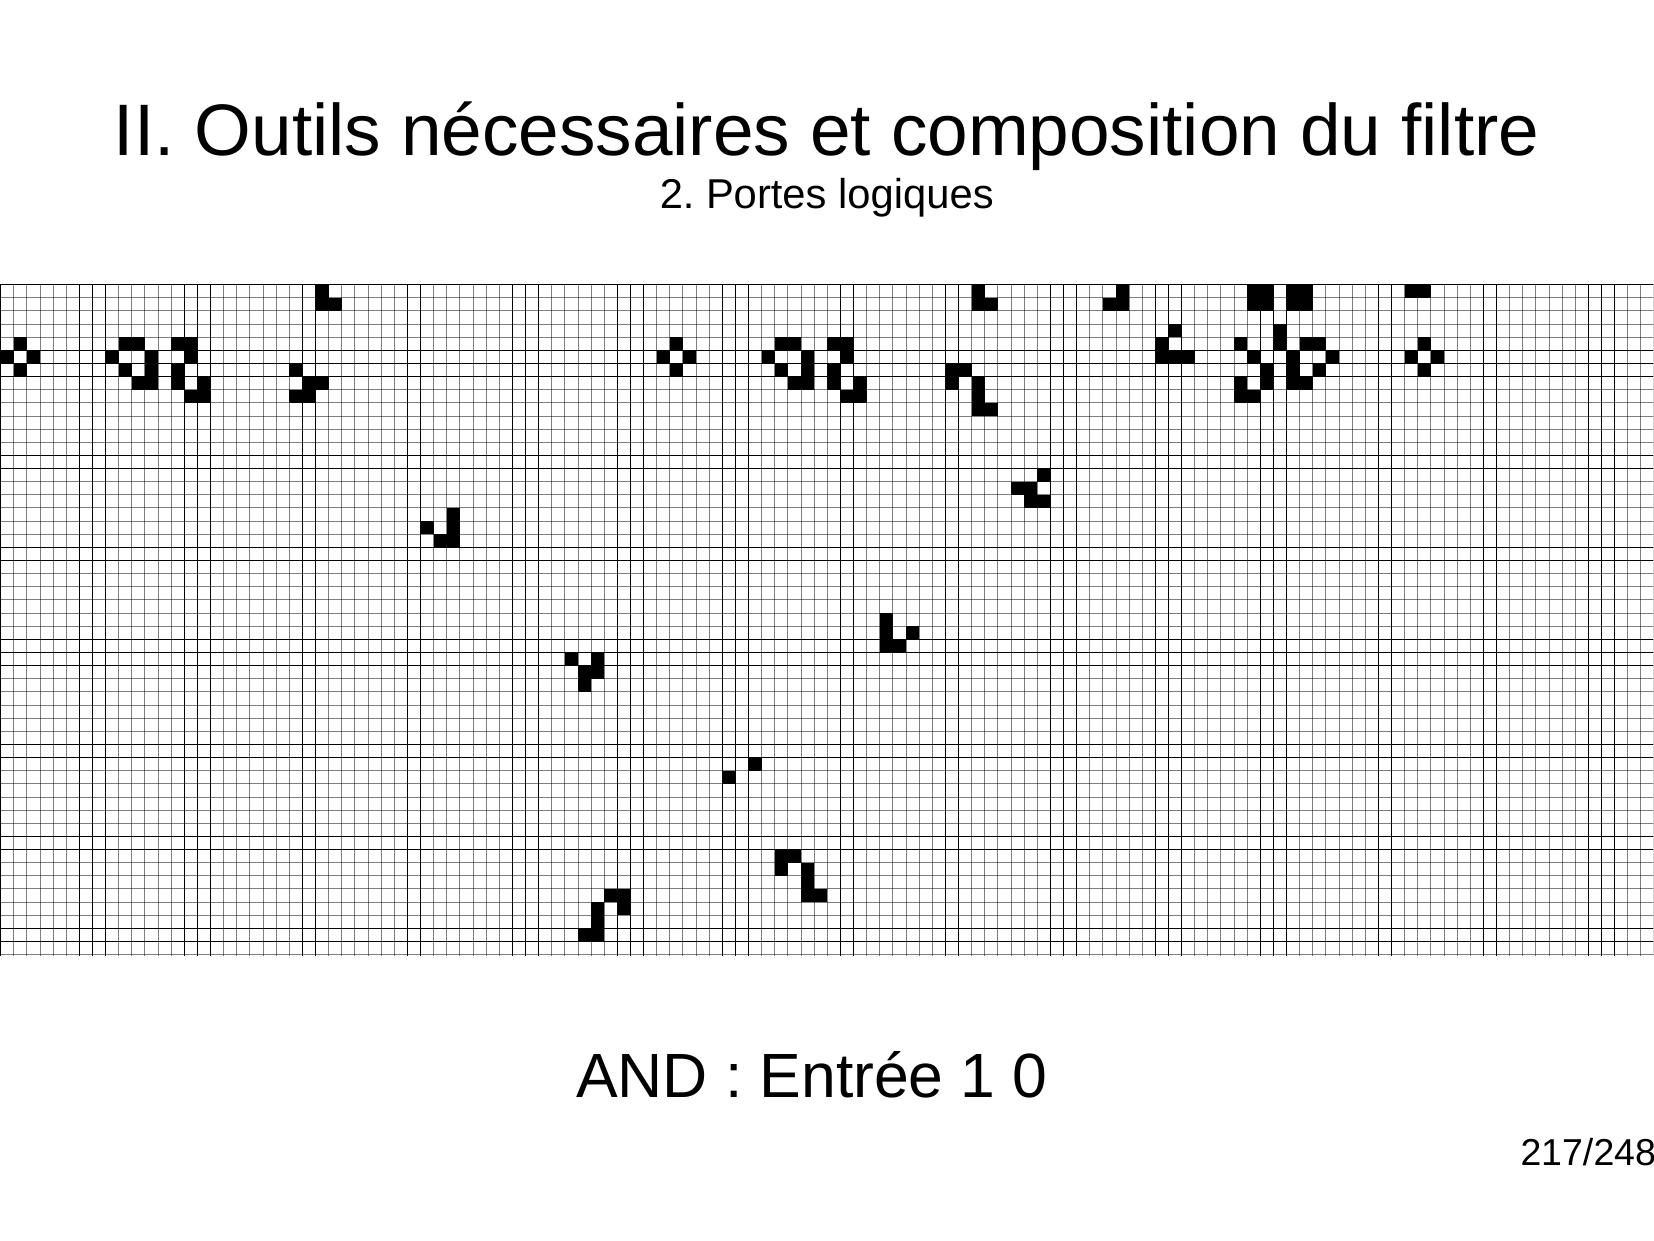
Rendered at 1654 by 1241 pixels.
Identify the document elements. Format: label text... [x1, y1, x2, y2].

text_box <number>/248 [1505, 1124, 1654, 1182]
title II. Outils nécessaires et composition du filtre 2. Portes logiques [82, 49, 1572, 257]
picture [0, 284, 1654, 956]
text_box AND : Entrée 1 0 [561, 1033, 1064, 1119]
